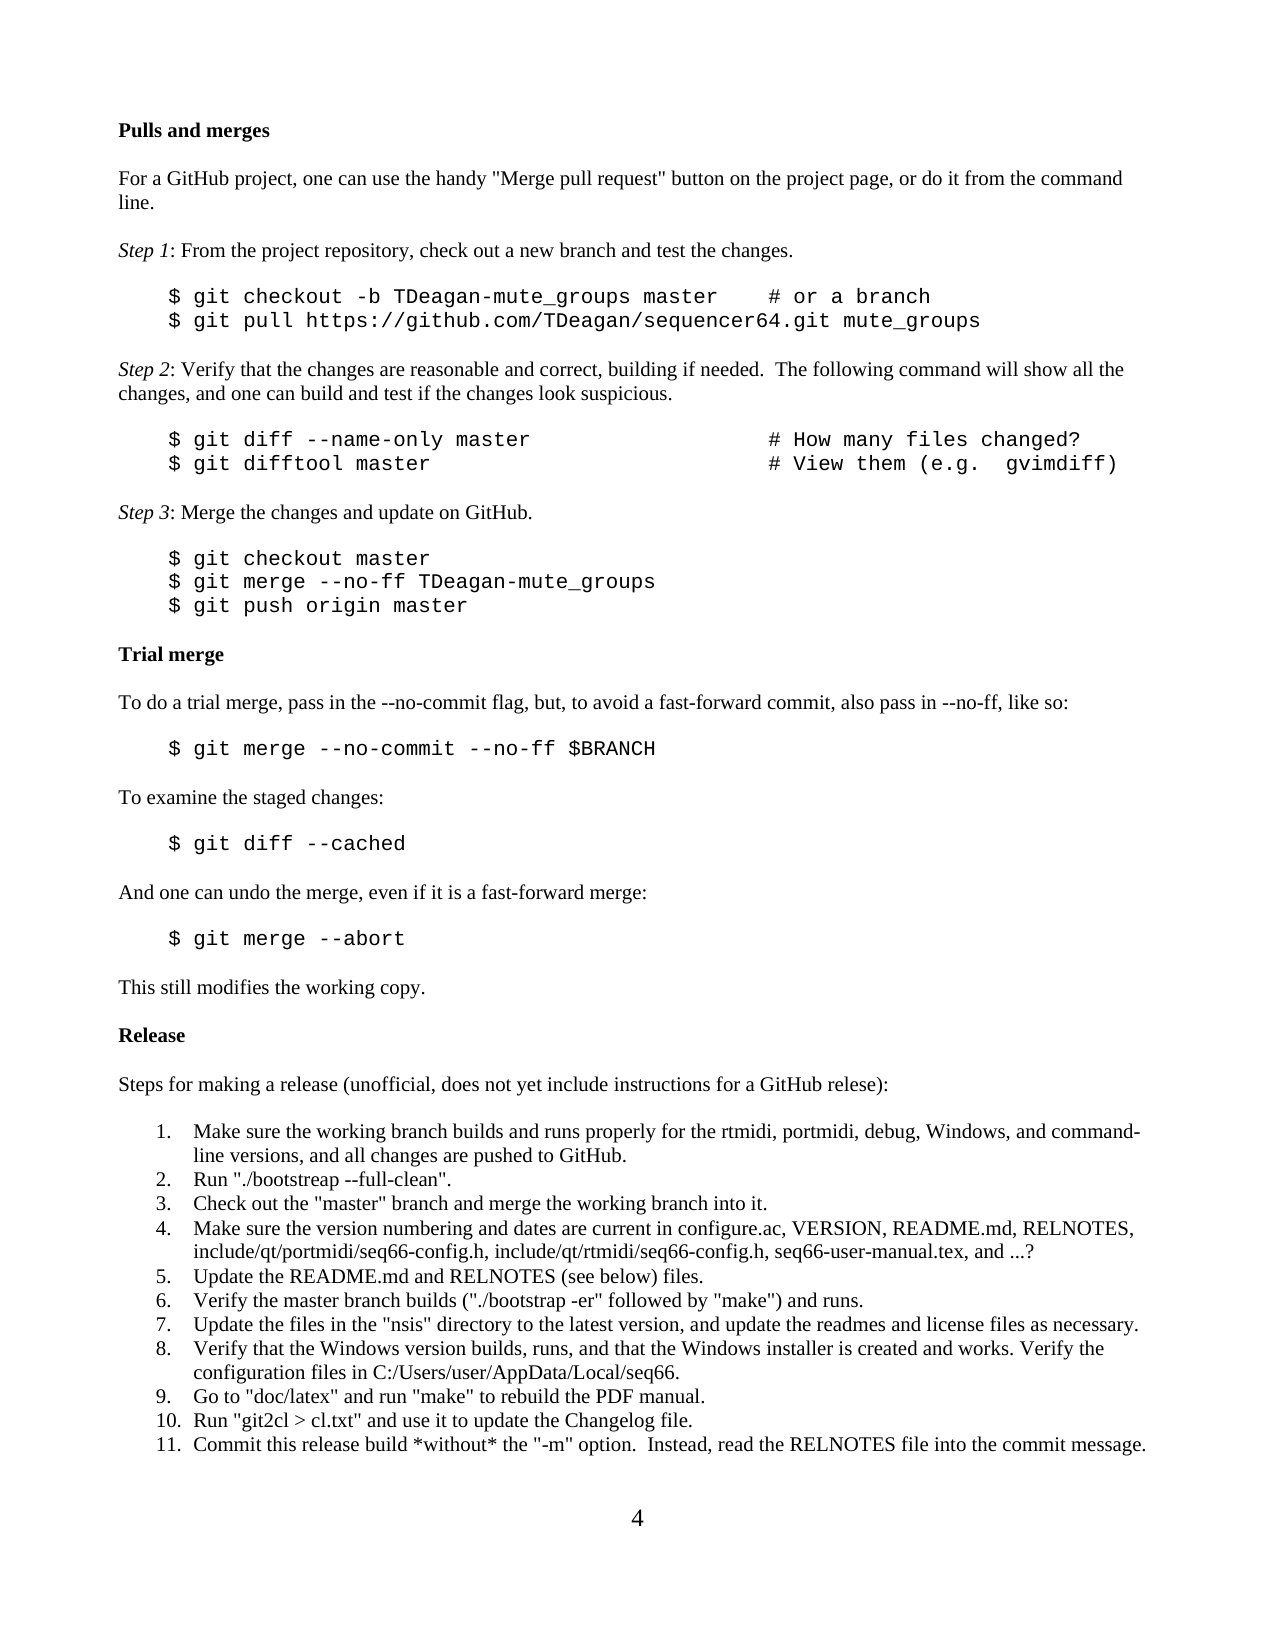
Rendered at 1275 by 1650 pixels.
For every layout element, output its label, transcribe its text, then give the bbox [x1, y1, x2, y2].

list Run "git2cl > cl.txt" and use it to update the Changelog file. [156, 1408, 1157, 1432]
text To examine the staged changes: [118, 785, 1157, 809]
text $ git difftool master # View them (e.g. gvimdiff) [118, 452, 1157, 476]
list Make sure the working branch builds and runs properly for the rtmidi, portmidi, debug, Windows, and command-line versions, and all changes are pushed to GitHub. [156, 1119, 1157, 1167]
list Update the files in the "nsis" directory to the latest version, and update the readmes and license files as necessary. [156, 1312, 1157, 1336]
text $ git pull https://github.com/TDeagan/sequencer64.git mute_groups [118, 310, 1157, 333]
text To do a trial merge, pass in the --no-commit flag, but, to avoid a fast-forward commit, also pass in --no-ff, like so: [118, 690, 1157, 714]
list Run "./bootstreap --full-clean". [156, 1167, 1157, 1191]
text This still modifies the working copy. [118, 975, 1157, 999]
text $ git merge --abort [118, 928, 1157, 952]
text For a GitHub project, one can use the handy "Merge pull request" button on the project page, or do it from the command line. [118, 166, 1157, 214]
text $ git merge --no-ff TDeagan-mute_groups [118, 571, 1157, 595]
text Step 1: From the project repository, check out a new branch and test the changes. [118, 238, 1157, 262]
text Release [118, 1023, 1157, 1047]
text $ git push origin master [118, 595, 1157, 618]
text Pulls and merges [118, 118, 1157, 142]
list Verify the master branch builds ("./bootstrap -er" followed by "make") and runs. [156, 1288, 1157, 1312]
text $ git diff --cached [118, 833, 1157, 857]
list Update the README.md and RELNOTES (see below) files. [156, 1263, 1157, 1288]
text Step 2: Verify that the changes are reasonable and correct, building if needed. The following command will show all the changes, and one can build and test if the changes look suspicious. [118, 357, 1157, 405]
text Step 3: Merge the changes and update on GitHub. [118, 500, 1157, 524]
text And one can undo the merge, even if it is a fast-forward merge: [118, 880, 1157, 904]
list Go to "doc/latex" and run "make" to rebuild the PDF manual. [156, 1384, 1157, 1408]
list Make sure the version numbering and dates are current in configure.ac, VERSION, README.md, RELNOTES, include/qt/portmidi/seq66-config.h, include/qt/rtmidi/seq66-config.h, seq66-user-manual.tex, and ...? [156, 1215, 1157, 1263]
text Trial merge [118, 642, 1157, 666]
text $ git checkout master [118, 547, 1157, 571]
text $ git merge --no-commit --no-ff $BRANCH [118, 738, 1157, 762]
text Steps for making a release (unofficial, does not yet include instructions for a GitHub relese): [118, 1071, 1157, 1096]
list Check out the "master" branch and merge the working branch into it. [156, 1191, 1157, 1215]
list Verify that the Windows version builds, runs, and that the Windows installer is created and works. Verify the configuration files in C:/Users/user/AppData/Local/seq66. [156, 1336, 1157, 1384]
list Commit this release build *without* the "-m" option. Instead, read the RELNOTES file into the commit message. [156, 1432, 1157, 1456]
text $ git diff --name-only master # How many files changed? [118, 429, 1157, 452]
text $ git checkout -b TDeagan-mute_groups master # or a branch [118, 286, 1157, 310]
